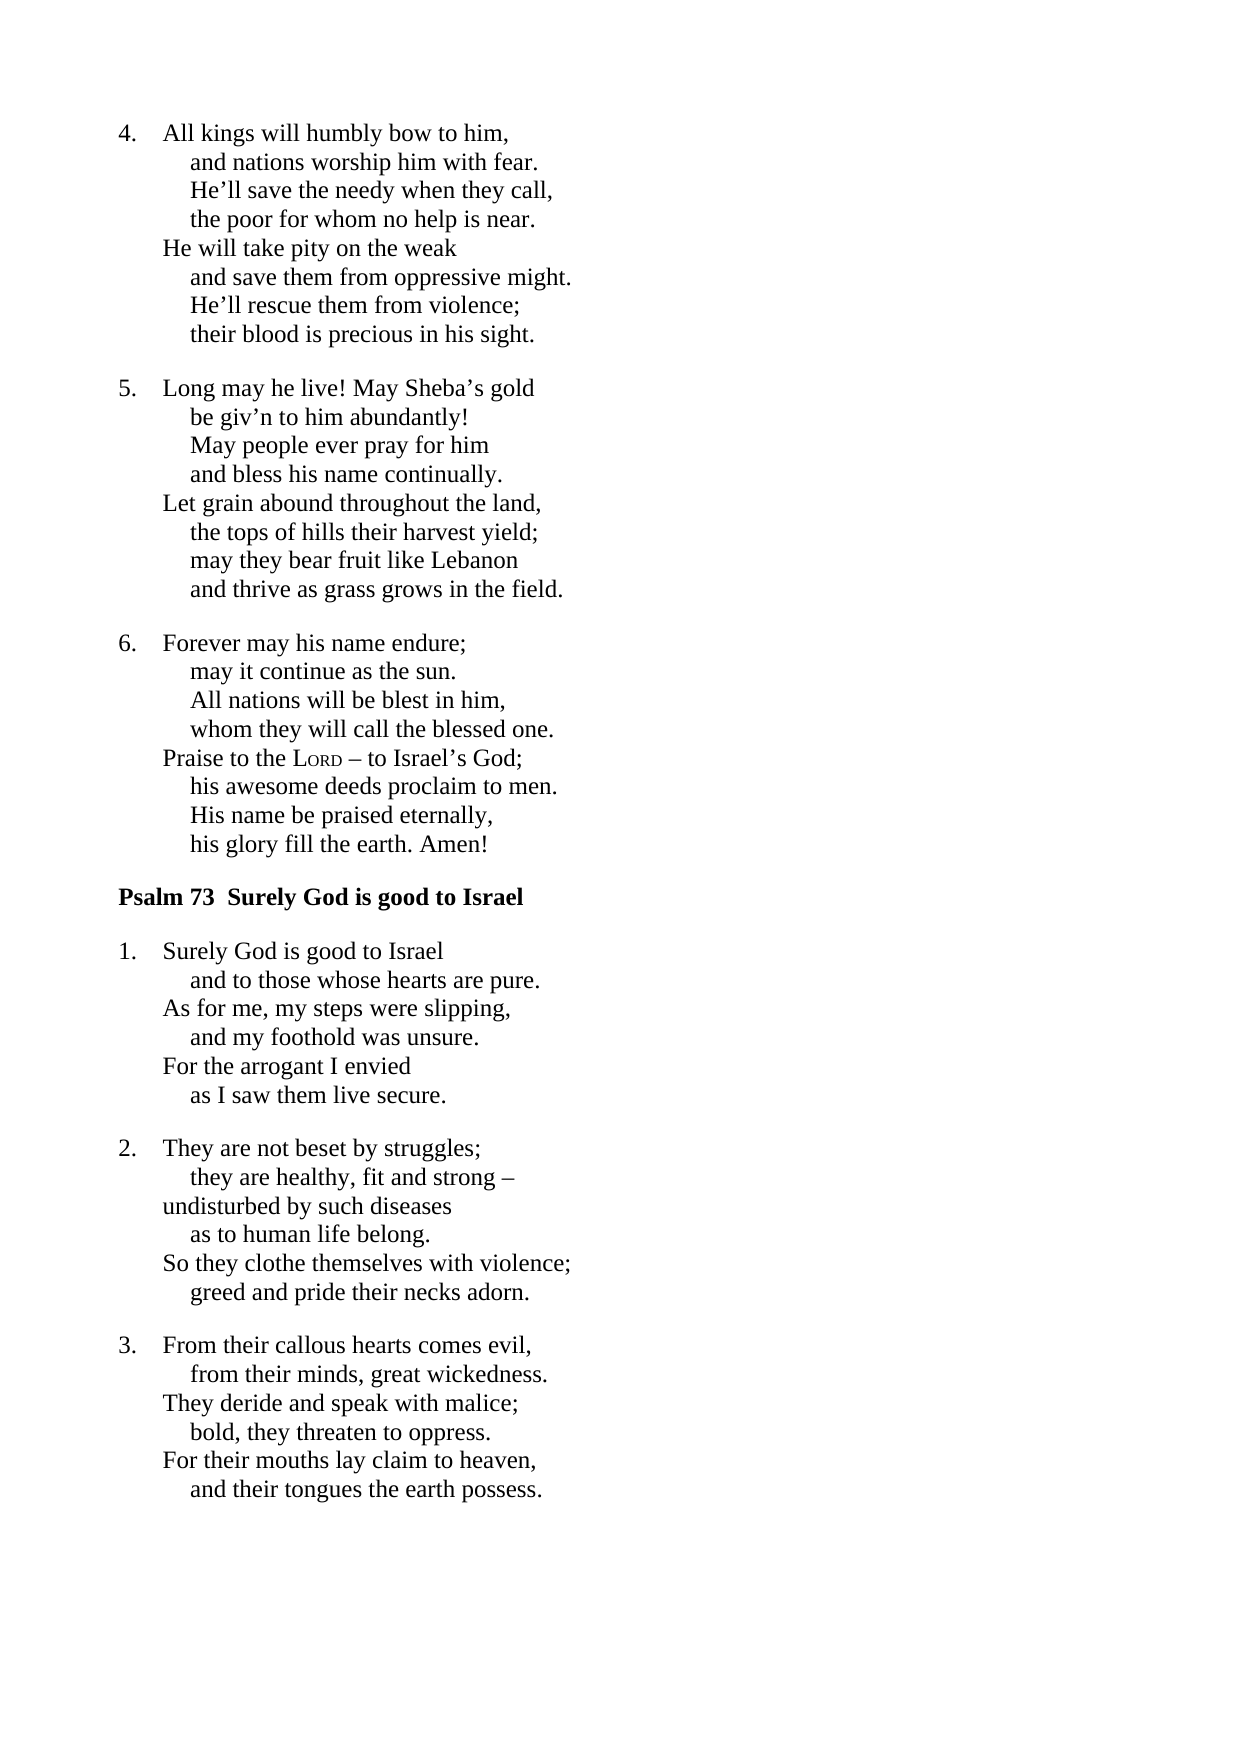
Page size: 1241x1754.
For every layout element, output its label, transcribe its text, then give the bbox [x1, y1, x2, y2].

text and my foothold was unsure. [171, 1022, 1122, 1051]
text they are healthy, fit and strong – [171, 1162, 1122, 1191]
text and bless his name continually. [171, 459, 1122, 488]
text As for me, my steps were slipping, [162, 993, 1122, 1022]
text He’ll rescue them from violence; [171, 291, 1122, 319]
subtitle Psalm 73 Surely God is good to Israel [118, 882, 1122, 911]
text and nations worship him with fear. [171, 147, 1122, 176]
text He’ll save the needy when they call, [171, 176, 1122, 204]
text So they clothe themselves with violence; [162, 1248, 1122, 1277]
text the tops of hills their harvest yield; [171, 517, 1122, 545]
text the poor for whom no help is near. [171, 204, 1122, 233]
text and to those whose hearts are pure. [171, 965, 1122, 993]
text as I saw them live secure. [171, 1080, 1122, 1108]
text They deride and speak with malice; [162, 1388, 1122, 1417]
text His name be praised eternally, [171, 800, 1122, 829]
text For their mouths lay claim to heaven, [162, 1446, 1122, 1474]
text 1. Surely God is good to Israel [118, 936, 1122, 965]
text and their tongues the earth possess. [171, 1474, 1122, 1503]
text their blood is precious in his sight. [171, 319, 1122, 348]
text For the arrogant I envied [162, 1051, 1122, 1080]
text and thrive as grass grows in the field. [171, 574, 1122, 603]
text may it continue as the sun. [171, 656, 1122, 685]
text 6. Forever may his name endure; [118, 628, 1122, 656]
text 3. From their callous hearts comes evil, [118, 1331, 1122, 1359]
text and save them from oppressive might. [171, 262, 1122, 291]
text Praise to the Lord – to Israel’s God; [162, 743, 1122, 771]
text May people ever pray for him [171, 430, 1122, 459]
text greed and pride their necks adorn. [171, 1277, 1122, 1306]
text Let grain abound throughout the land, [162, 488, 1122, 517]
text 2. They are not beset by struggles; [118, 1133, 1122, 1162]
text bold, they threaten to oppress. [171, 1417, 1122, 1446]
text his awesome deeds proclaim to men. [171, 771, 1122, 800]
text undisturbed by such diseases [162, 1191, 1122, 1219]
text All nations will be blest in him, [171, 685, 1122, 714]
text his glory fill the earth. Amen! [171, 829, 1122, 858]
text as to human life belong. [171, 1219, 1122, 1248]
text He will take pity on the weak [162, 233, 1122, 262]
text be giv’n to him abundantly! [171, 402, 1122, 430]
text 5. Long may he live! May Sheba’s gold [118, 373, 1122, 402]
text from their minds, great wickedness. [171, 1359, 1122, 1388]
text whom they will call the blessed one. [171, 714, 1122, 743]
text 4. All kings will humbly bow to him, [118, 118, 1122, 147]
text may they bear fruit like Lebanon [171, 545, 1122, 574]
